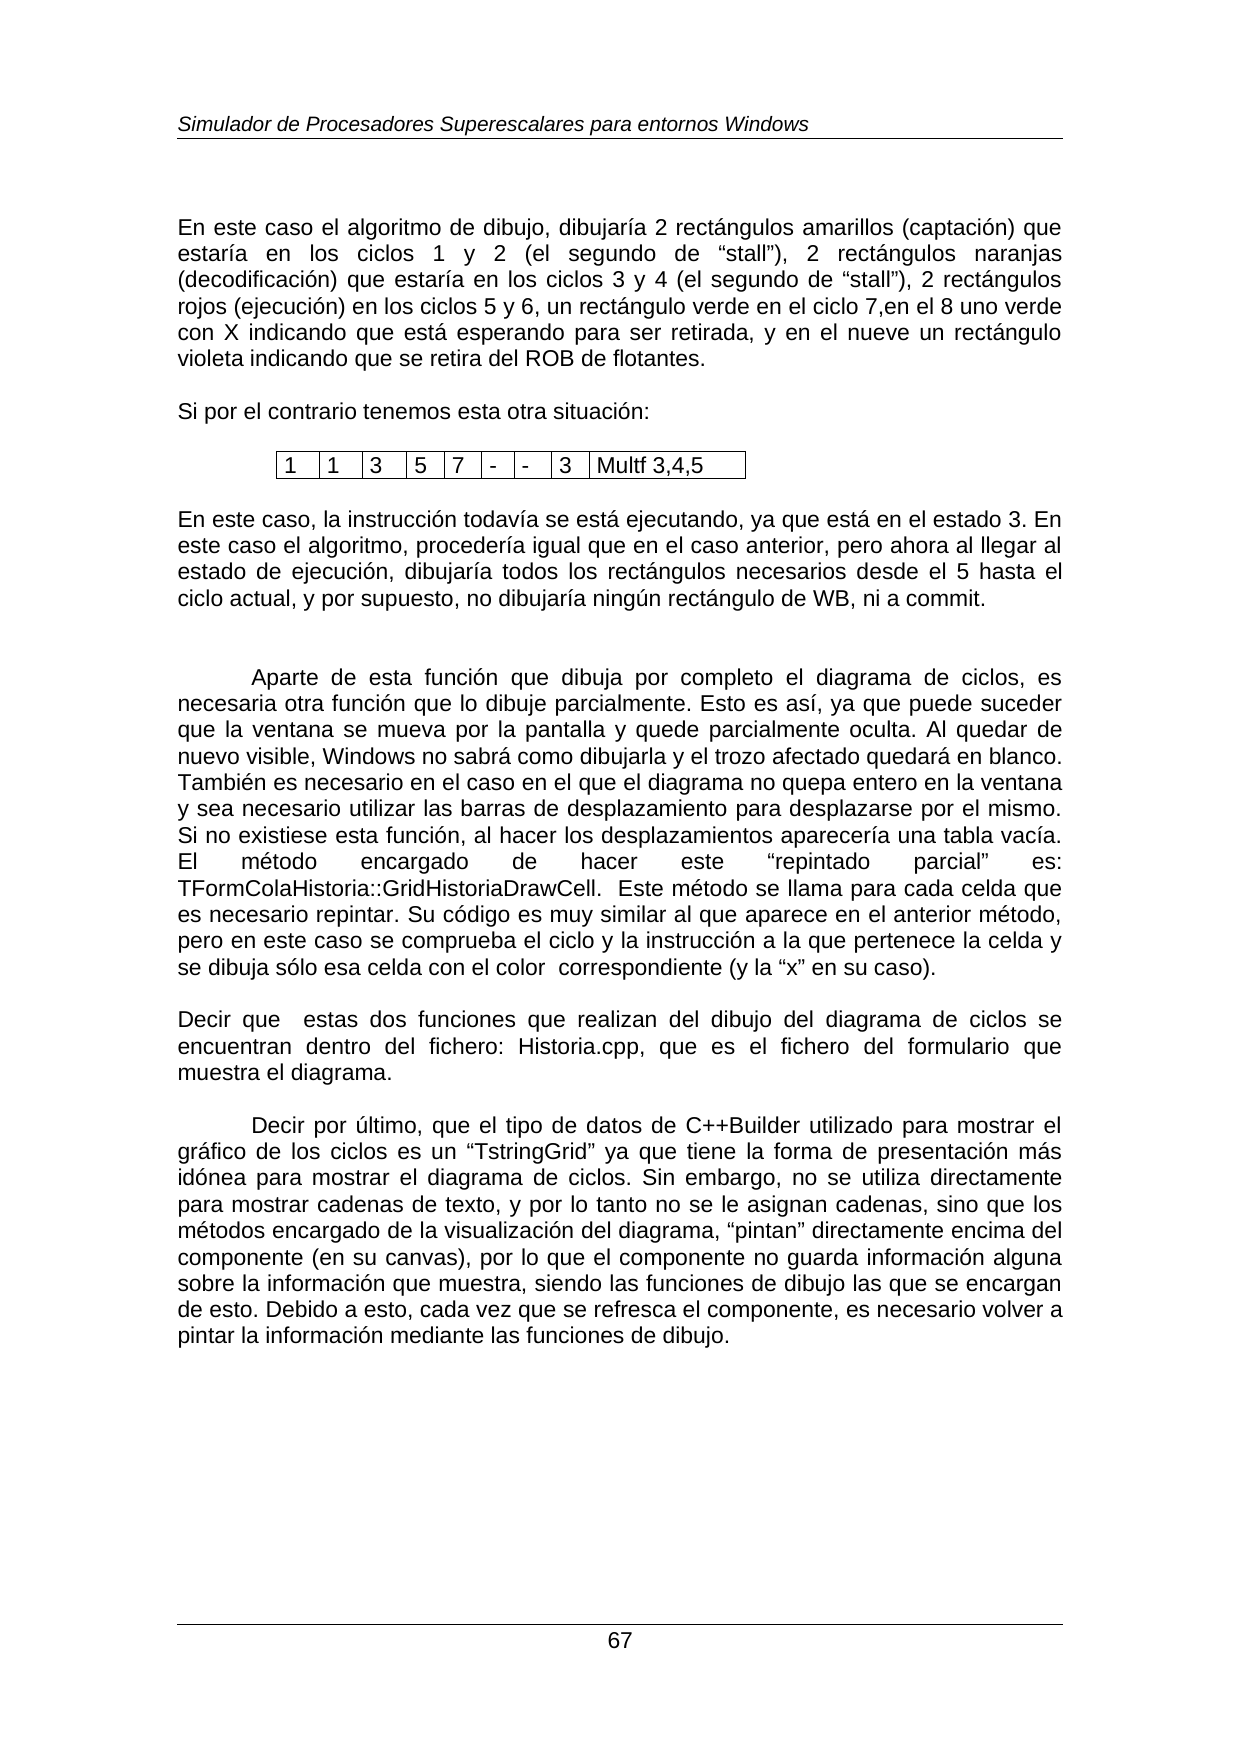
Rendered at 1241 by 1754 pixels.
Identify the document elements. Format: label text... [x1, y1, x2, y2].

table_header 1 [320, 452, 362, 478]
table_header 1 [277, 452, 319, 478]
text Aparte de esta función que dibuja por completo el diagrama de ciclos, es necesaria otra función que lo dibuje parcialmente. Esto es así, ya que puede suceder que la ventana se mueva por la pantalla y quede parcialmente oculta. Al quedar de nuevo visible, Windows no sabrá como dibujarla y el trozo afectado quedará en blanco. También es necesario en el caso en el que el diagrama no quepa entero en la ventana y sea necesario utilizar las barras de desplazamiento para desplazarse por el mismo. Si no existiese esta función, al hacer los desplazamientos aparecería una tabla vacía. El método encargado de hacer este “repintado parcial” es: TFormColaHistoria::GridHistoriaDrawCell. Este método se llama para cada celda que es necesario repintar. Su código es muy similar al que aparece en el anterior método, pero en este caso se comprueba el ciclo y la instrucción a la que pertenece la celda y se dibuja sólo esa celda con el color correspondiente (y la “x” en su caso). [177, 664, 1063, 980]
text En este caso, la instrucción todavía se está ejecutando, ya que está en el estado 3. En este caso el algoritmo, procedería igual que en el caso anterior, pero ahora al llegar al estado de ejecución, dibujaría todos los rectángulos necesarios desde el 5 hasta el ciclo actual, y por supuesto, no dibujaría ningún rectángulo de WB, ni a commit. [177, 506, 1063, 611]
table_header 3 [552, 452, 589, 478]
text Decir por último, que el tipo de datos de C++Builder utilizado para mostrar el gráfico de los ciclos es un “TstringGrid” ya que tiene la forma de presentación más idónea para mostrar el diagrama de ciclos. Sin embargo, no se utiliza directamente para mostrar cadenas de texto, y por lo tanto no se le asignan cadenas, sino que los métodos encargado de la visualización del diagrama, “pintan” directamente encima del componente (en su canvas), por lo que el componente no guarda información alguna sobre la información que muestra, siendo las funciones de dibujo las que se encargan de esto. Debido a esto, cada vez que se refresca el componente, es necesario volver a pintar la información mediante las funciones de dibujo. [177, 1112, 1063, 1349]
table_header 7 [445, 452, 481, 478]
table_header 5 [407, 452, 444, 478]
table_header Multf 3,4,5 [590, 452, 745, 478]
table_header - [515, 452, 551, 478]
text Si por el contrario tenemos esta otra situación: [177, 398, 1063, 424]
text Decir que estas dos funciones que realizan del dibujo del diagrama de ciclos se encuentran dentro del fichero: Historia.cpp, que es el fichero del formulario que muestra el diagrama. [177, 1006, 1063, 1085]
table_header - [482, 452, 514, 478]
text En este caso el algoritmo de dibujo, dibujaría 2 rectángulos amarillos (captación) que estaría en los ciclos 1 y 2 (el segundo de “stall”), 2 rectángulos naranjas (decodificación) que estaría en los ciclos 3 y 4 (el segundo de “stall”), 2 rectángulos rojos (ejecución) en los ciclos 5 y 6, un rectángulo verde en el ciclo 7,en el 8 uno verde con X indicando que está esperando para ser retirada, y en el nueve un rectángulo violeta indicando que se retira del ROB de flotantes. [177, 213, 1063, 372]
table_header 3 [363, 452, 406, 478]
